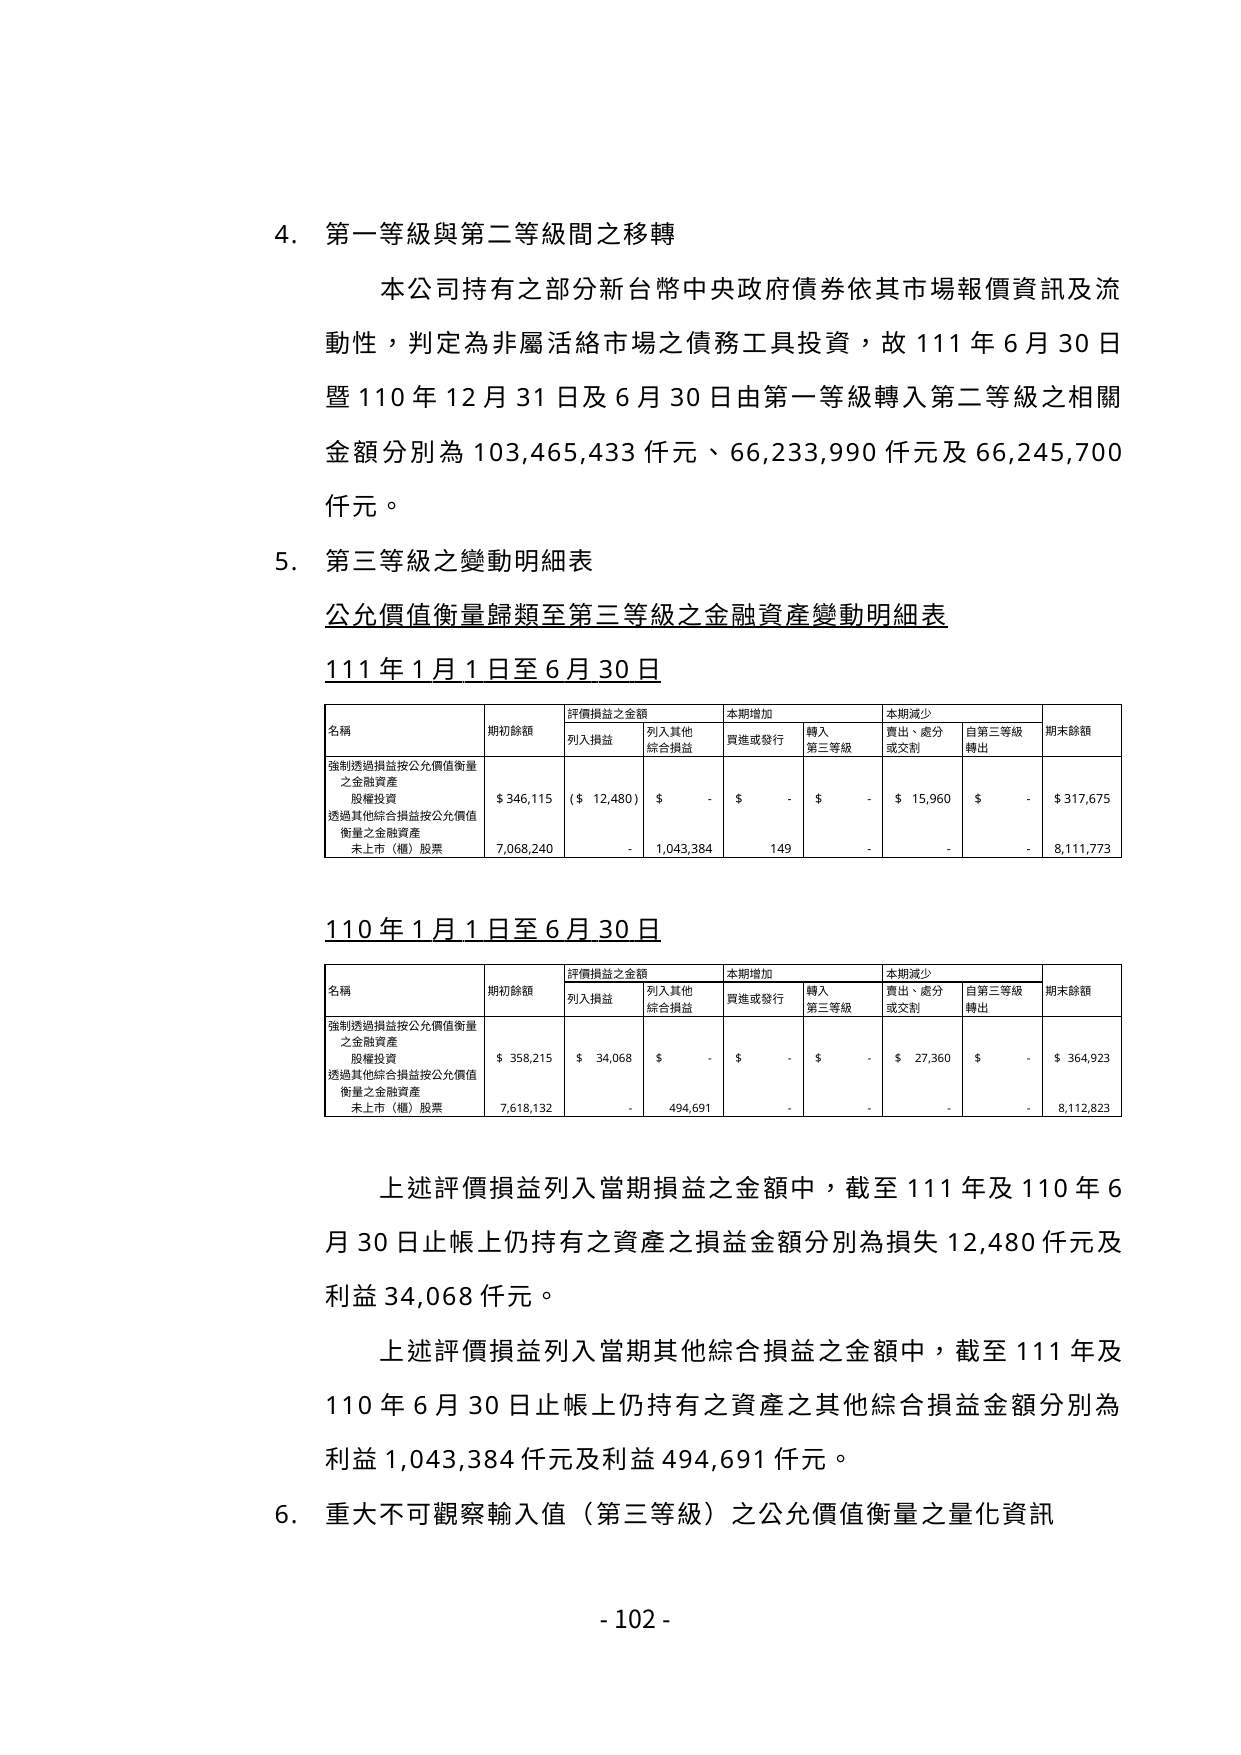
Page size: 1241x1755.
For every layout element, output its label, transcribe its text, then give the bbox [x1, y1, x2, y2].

table_cell [963, 807, 1042, 840]
table_cell 8,111,773 [1043, 840, 1121, 857]
table_cell [485, 807, 564, 840]
table_cell 494,691 [644, 1099, 723, 1116]
table_cell $ 27,360 [883, 1050, 962, 1066]
table_cell 7,068,240 [485, 840, 564, 857]
table_cell 自第三等級 轉出 [963, 983, 1042, 1016]
table_cell $ - [804, 790, 882, 807]
table_header 期初餘額 [485, 705, 564, 756]
table_cell $ 346,115 [485, 790, 564, 807]
table_cell [963, 1066, 1042, 1099]
table_cell [565, 807, 643, 840]
table_cell [804, 1066, 882, 1099]
table_header 期末餘額 [1043, 965, 1121, 1016]
table_cell $ 364,923 [1043, 1050, 1121, 1066]
table_header 名稱 [326, 705, 484, 756]
table_cell [1043, 757, 1121, 790]
text 上述評價損益列入當期其他綜合損益之金額中，截至111年及110年6月30日止帳上仍持有之資產之其他綜合損益金額分別為利益1,043,384仟元及利益494,691仟元。 [325, 1331, 1122, 1476]
table_cell ( $ 12,480 ) [565, 790, 643, 807]
text 4. 第一等級與第二等級間之移轉 [266, 215, 1122, 251]
table_cell - [804, 1099, 882, 1116]
table_cell - [724, 1099, 803, 1116]
table_cell $ - [724, 790, 803, 807]
table_cell 7,618,132 [485, 1099, 564, 1116]
table_cell - [963, 1099, 1042, 1116]
table_cell 強制透過損益按公允價值衡量之金融資產 [326, 757, 484, 790]
table_cell $ - [644, 790, 723, 807]
table_cell 8,112,823 [1043, 1099, 1121, 1116]
table_cell [485, 1017, 564, 1050]
table_header 評價損益之金額 [565, 965, 723, 981]
text 上述評價損益列入當期損益之金額中，截至111年及110年6月30日止帳上仍持有之資產之損益金額分別為損失12,480仟元及利益34,068仟元。 [325, 1168, 1122, 1313]
table_cell [1043, 1066, 1121, 1099]
table_cell [1043, 1017, 1121, 1050]
table_cell $ - [644, 1050, 723, 1066]
table_cell [963, 1017, 1042, 1050]
table_cell [1043, 807, 1121, 840]
table_cell $ 358,215 [485, 1050, 564, 1066]
table_cell $ - [963, 790, 1042, 807]
table_header 本期減少 [883, 965, 1042, 981]
table_cell [883, 807, 962, 840]
table_cell [485, 757, 564, 790]
table_cell 未上市（櫃）股票 [326, 840, 484, 857]
table_header 期初餘額 [485, 965, 564, 1016]
text 本公司持有之部分新台幣中央政府債券依其市場報價資訊及流動性，判定為非屬活絡市場之債務工具投資，故111年6月30日暨110年12月31日及6月30日由第一等級轉入第二等級之相關金額分別為103,465,433仟元、66,233,990仟元及66,245,700仟元。 [325, 269, 1122, 523]
table_cell 未上市（櫃）股票 [326, 1099, 484, 1116]
table_cell [804, 807, 882, 840]
text 6. 重大不可觀察輸入值（第三等級）之公允價值衡量之量化資訊 [266, 1494, 1122, 1531]
table_cell - [565, 840, 643, 857]
table_cell 列入損益 [565, 983, 643, 1016]
table_header 評價損益之金額 [565, 705, 723, 722]
table_cell 買進或發行 [724, 983, 803, 1016]
table_cell 自第三等級 轉出 [963, 723, 1042, 756]
table_cell 轉入 第三等級 [804, 983, 882, 1016]
text 111年1月1日至6月30日 [325, 650, 1122, 686]
table_cell $ - [804, 1050, 882, 1066]
table_cell 賣出、處分 或交割 [883, 723, 962, 756]
table_cell - [963, 840, 1042, 857]
table_cell - [883, 1099, 962, 1116]
table_cell 強制透過損益按公允價值衡量之金融資產 [326, 1017, 484, 1050]
table_header 本期減少 [883, 705, 1042, 722]
table_header 本期增加 [724, 965, 882, 981]
table_cell [804, 757, 882, 790]
table_cell $ - [963, 1050, 1042, 1066]
text 110年1月1日至6月30日 [325, 909, 1122, 946]
table_cell [883, 1066, 962, 1099]
table_cell 透過其他綜合損益按公允價值衡量之金融資產 [326, 1066, 484, 1099]
table_cell [883, 1017, 962, 1050]
table_cell 股權投資 [326, 790, 484, 807]
table_cell [724, 807, 803, 840]
table_cell $ 15,960 [883, 790, 962, 807]
table_cell 賣出、處分 或交割 [883, 983, 962, 1016]
table_cell - [565, 1099, 643, 1116]
table_cell 列入損益 [565, 723, 643, 756]
table_cell [724, 1066, 803, 1099]
table_cell [565, 757, 643, 790]
table_cell 149 [724, 840, 803, 857]
table_cell [963, 757, 1042, 790]
table_cell [485, 1066, 564, 1099]
table_cell [565, 1017, 643, 1050]
table_cell [565, 1066, 643, 1099]
text 5. 第三等級之變動明細表 [266, 541, 1122, 577]
table_cell $ 317,675 [1043, 790, 1121, 807]
table_cell - [804, 840, 882, 857]
table_cell $ - [724, 1050, 803, 1066]
table_header 本期增加 [724, 705, 882, 722]
table_cell [644, 1017, 723, 1050]
table_cell [644, 1066, 723, 1099]
table_header 期末餘額 [1043, 705, 1121, 756]
table_cell 1,043,384 [644, 840, 723, 857]
table_cell [644, 807, 723, 840]
table_header 名稱 [326, 965, 484, 1016]
table_cell $ 34,068 [565, 1050, 643, 1066]
table_cell [724, 757, 803, 790]
table_cell 列入其他 綜合損益 [644, 983, 723, 1016]
table_cell [883, 757, 962, 790]
table_cell 列入其他 綜合損益 [644, 723, 723, 756]
table_cell [724, 1017, 803, 1050]
table_cell 股權投資 [326, 1050, 484, 1066]
table_cell [804, 1017, 882, 1050]
table_cell 轉入 第三等級 [804, 723, 882, 756]
text 公允價值衡量歸類至第三等級之金融資產變動明細表 [325, 595, 1122, 632]
table_cell 透過其他綜合損益按公允價值衡量之金融資產 [326, 807, 484, 840]
table_cell - [883, 840, 962, 857]
table_cell [644, 757, 723, 790]
table_cell 買進或發行 [724, 723, 803, 756]
